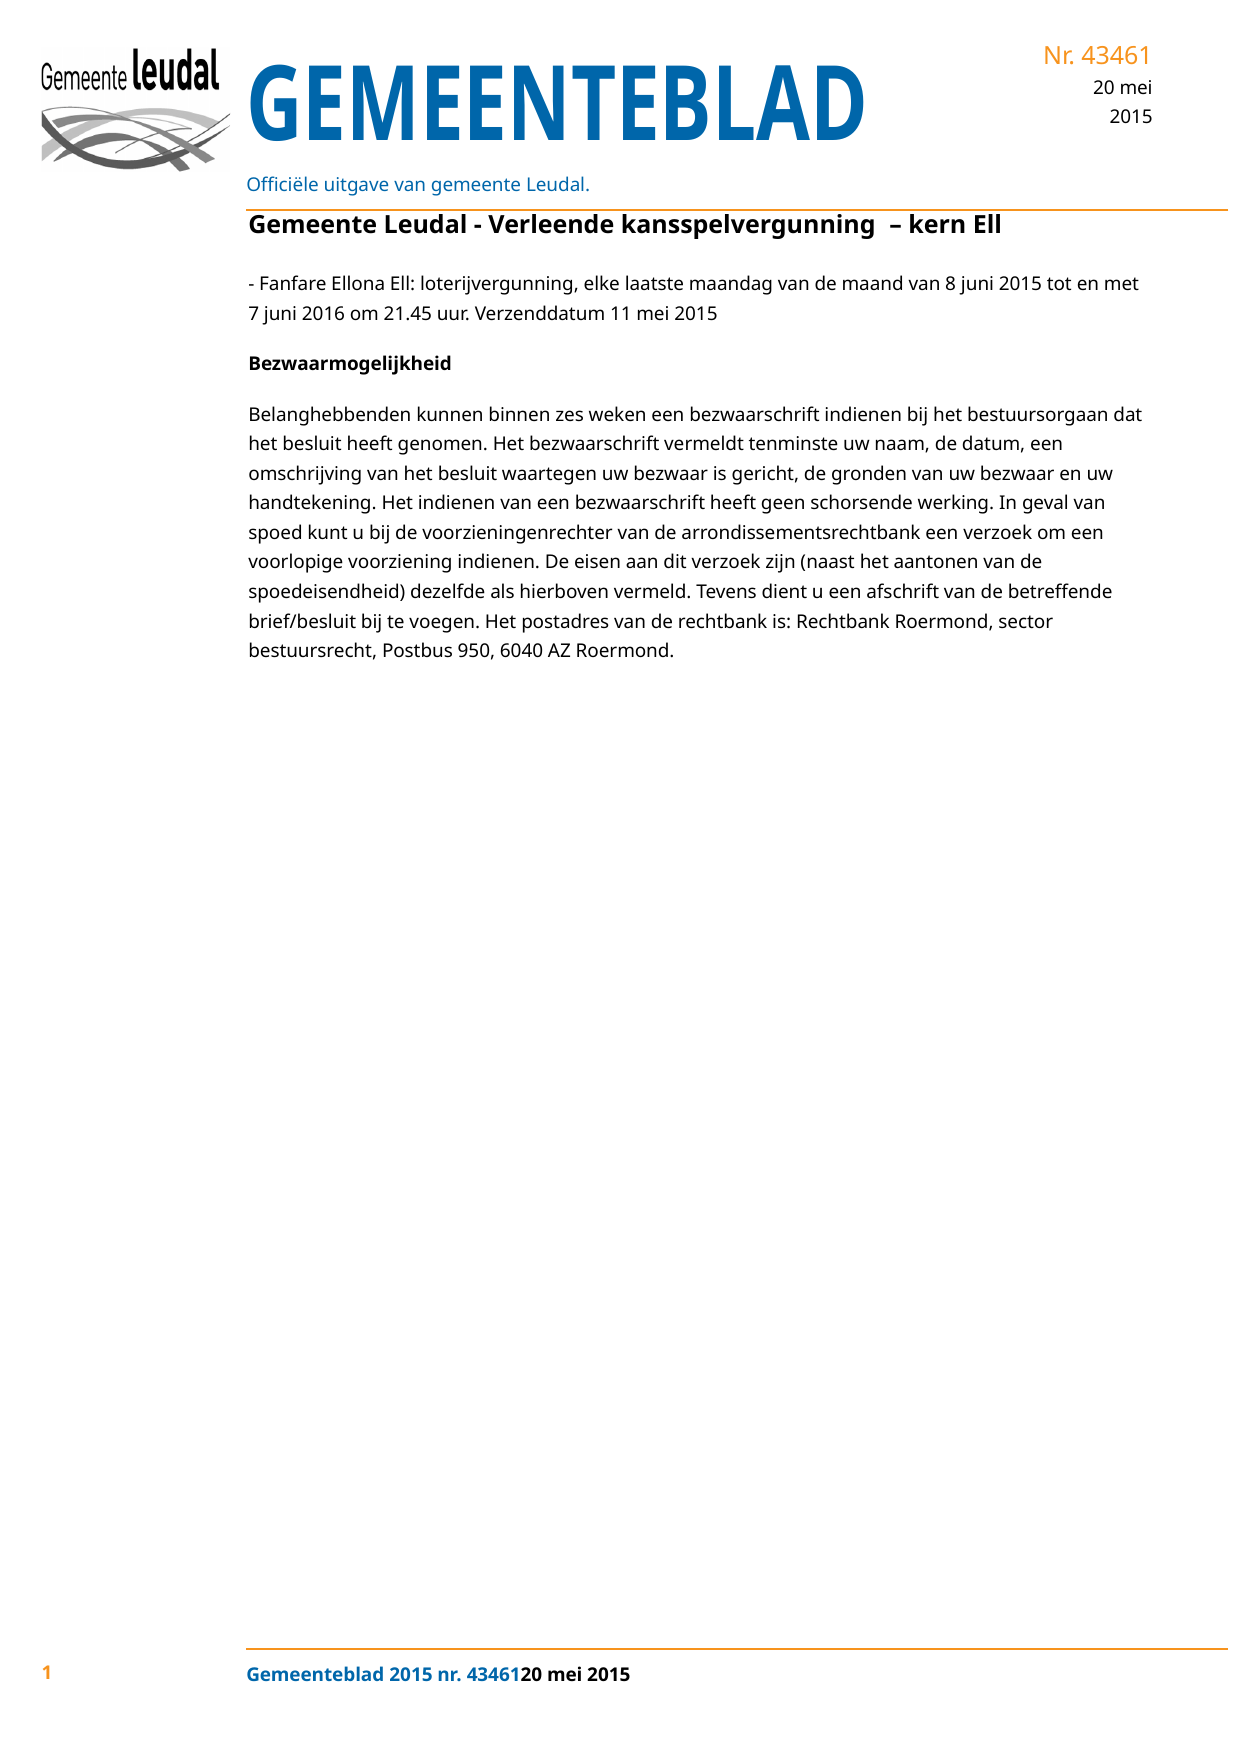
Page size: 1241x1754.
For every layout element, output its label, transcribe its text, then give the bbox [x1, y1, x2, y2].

text Gemeente Leudal - Verleende kansspelvergunning – kern Ell [248, 211, 1152, 241]
picture [41, 47, 231, 172]
text - Fanfare Ellona Ell: loterijvergunning, elke laatste maandag van de maand van 8 juni 2015 tot en met 7 juni 2016 om 21.45 uur. Verzenddatum 11 mei 2015 [248, 270, 1152, 326]
text Belanghebbenden kunnen binnen zes weken een bezwaarschrift indienen bij het bestuursorgaan dat het besluit heeft genomen. Het bezwaarschrift vermeldt tenminste uw naam, de datum, een omschrijving van het besluit waartegen uw bezwaar is gericht, de gronden van uw bezwaar en uw handtekening. Het indienen van een bezwaarschrift heeft geen schorsende werking. In geval van spoed kunt u bij de voorzieningenrechter van de arrondissementsrechtbank een verzoek om een voorlopige voorziening indienen. De eisen aan dit verzoek zijn (naast het aantonen van de spoedeisendheid) dezelfde als hierboven vermeld. Tevens dient u een afschrift van de betreffende brief/besluit bij te voegen. Het postadres van de rechtbank is: Rechtbank Roermond, sector bestuursrecht, Postbus 950, 6040 AZ Roermond. [248, 401, 1152, 663]
text Bezwaarmogelijkheid [248, 350, 1152, 376]
